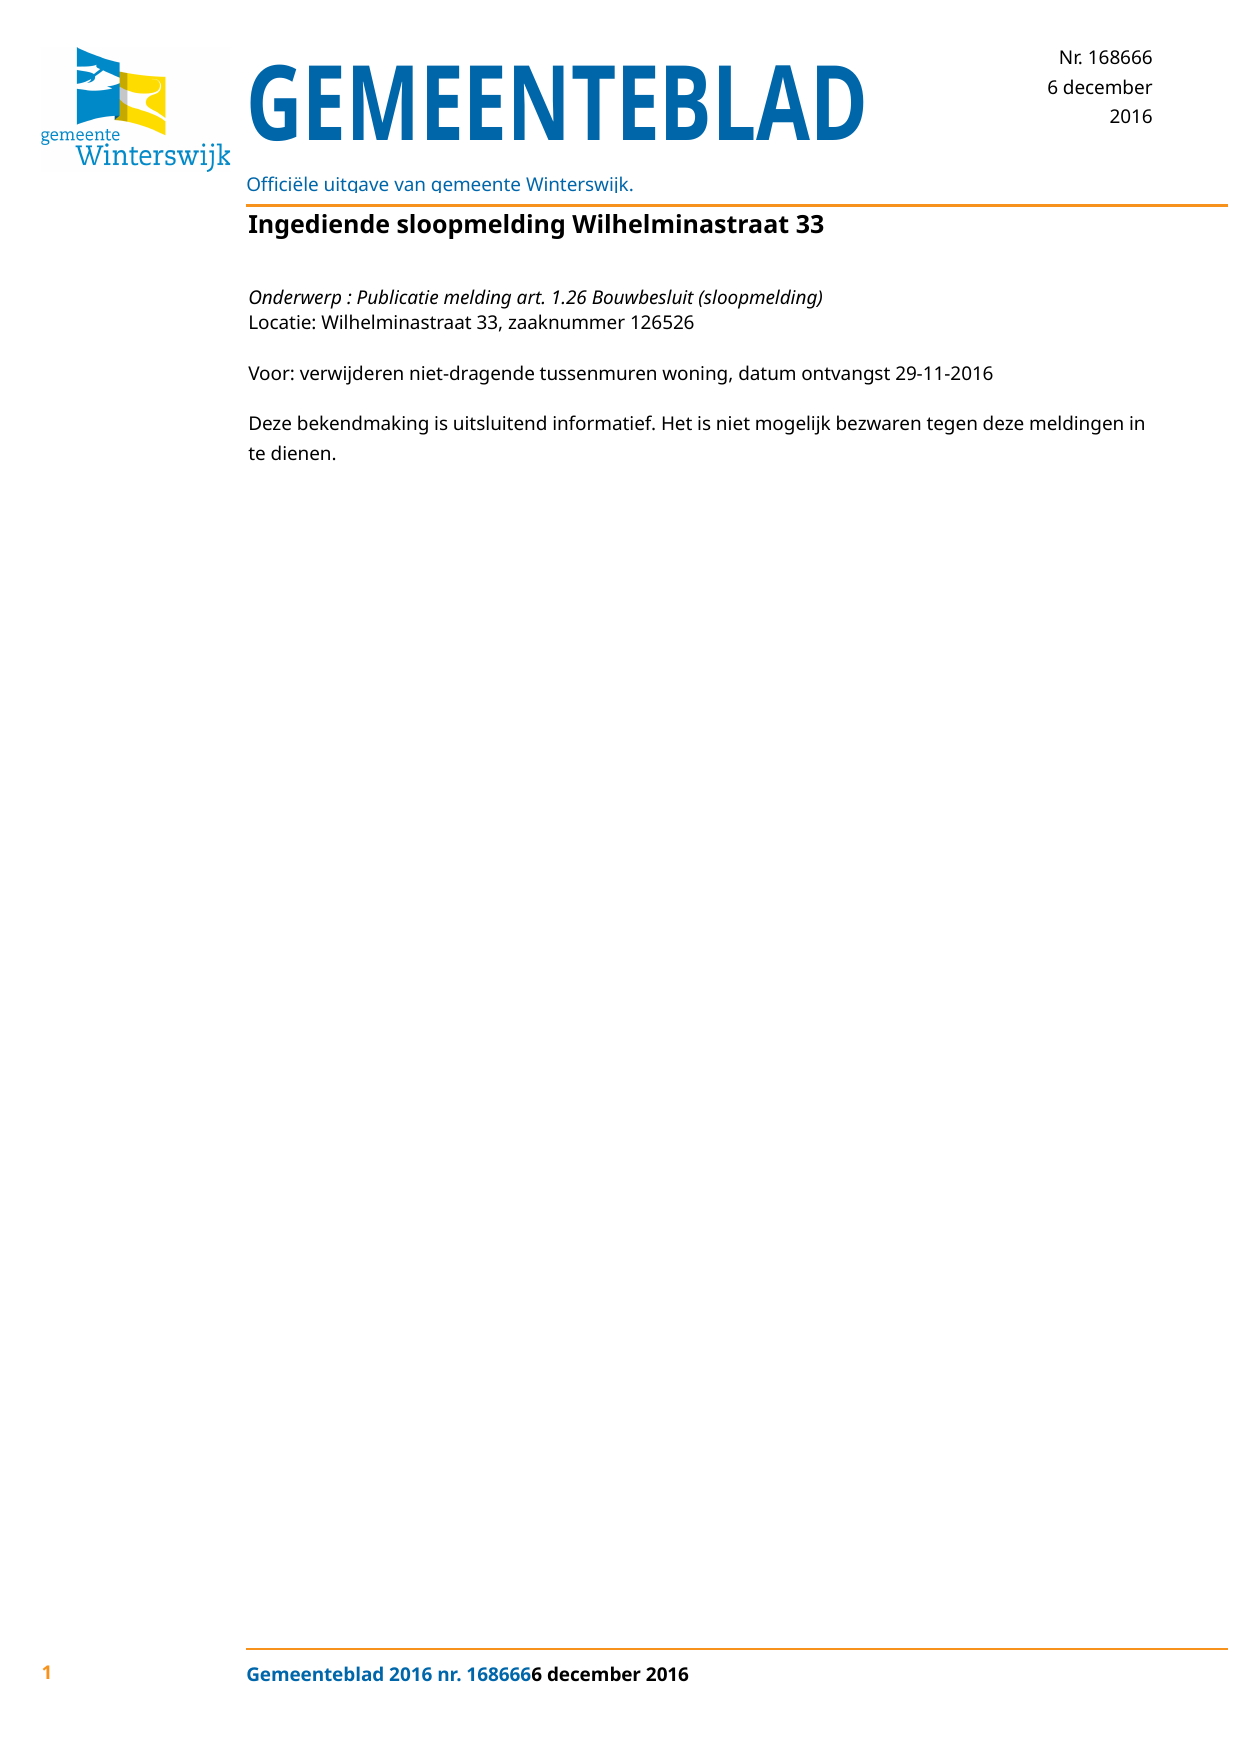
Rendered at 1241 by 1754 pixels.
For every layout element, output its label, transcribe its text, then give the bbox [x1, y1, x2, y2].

text Ingediende sloopmelding Wilhelminastraat 33 [248, 207, 1152, 241]
text Onderwerp : Publicatie melding art. 1.26 Bouwbesluit (sloopmelding) [248, 284, 1152, 309]
picture [41, 47, 231, 172]
picture [225, 153, 231, 162]
text Deze bekendmaking is uitsluitend informatief. Het is niet mogelijk bezwaren tegen deze meldingen in te dienen. [248, 410, 1152, 466]
text Voor: verwijderen niet-dragende tussenmuren woning, datum ontvangst 29-11-2016 [248, 360, 1152, 386]
text Locatie: Wilhelminastraat 33, zaaknummer 126526 [248, 309, 1152, 335]
